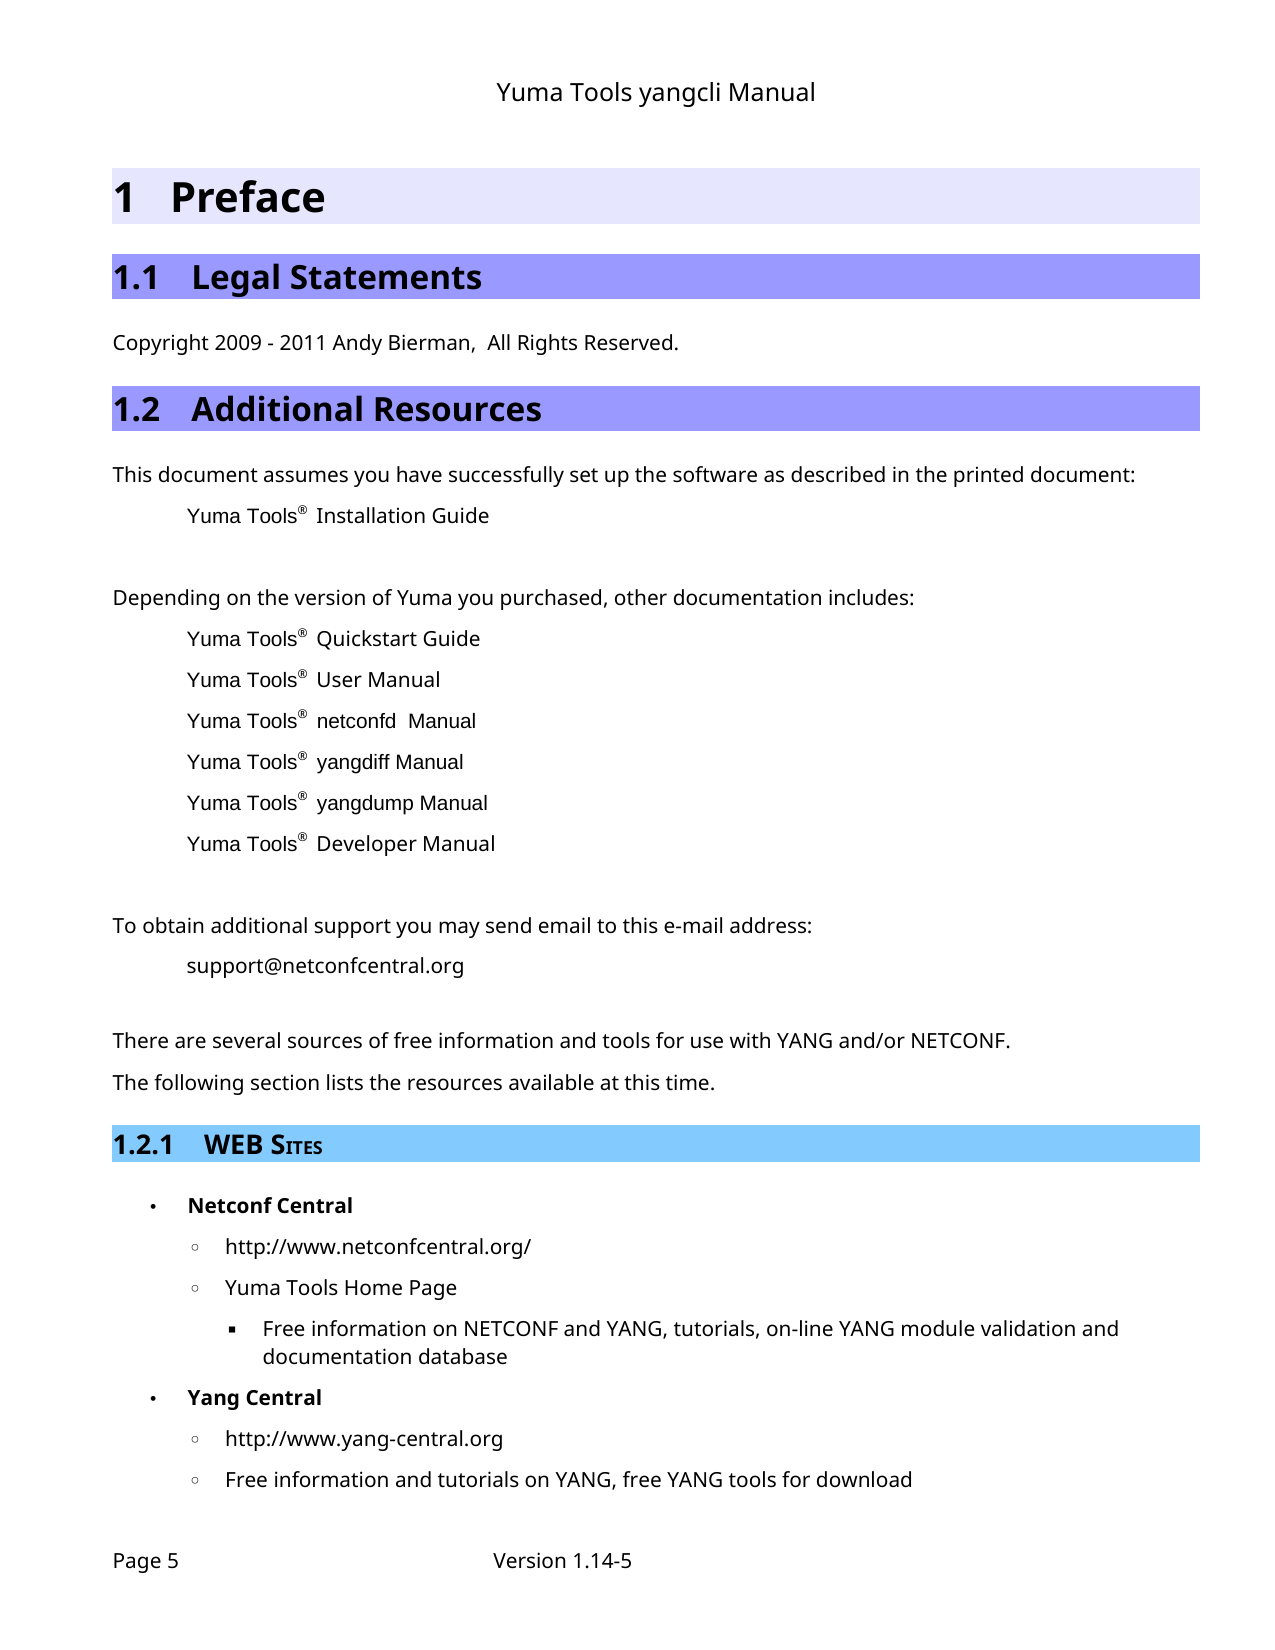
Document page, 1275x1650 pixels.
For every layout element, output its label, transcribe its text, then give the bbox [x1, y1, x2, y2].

text Yuma Tools® yangdiff Manual [112, 747, 1200, 775]
text Yuma Tools® netconfd Manual [112, 706, 1200, 734]
list http://www.netconfcentral.org/ [187, 1232, 1200, 1261]
subtitle WEB Sites [112, 1125, 1200, 1162]
list Yang Central [150, 1383, 1200, 1412]
subtitle Legal Statements [112, 254, 1200, 299]
list Free information and tutorials on YANG, free YANG tools for download [187, 1465, 1200, 1494]
text Yuma Tools® yangdump Manual [112, 788, 1200, 816]
subtitle Preface [112, 168, 1200, 224]
text support@netconfcentral.org [112, 952, 1200, 980]
list Netconf Central [150, 1191, 1200, 1220]
subtitle Additional Resources [112, 386, 1200, 431]
text Depending on the version of Yuma you purchased, other documentation includes: [112, 583, 1200, 612]
text Yuma Tools® Developer Manual [112, 829, 1200, 857]
text There are several sources of free information and tools for use with YANG and/or NETCONF. [112, 1027, 1200, 1055]
text Yuma Tools® Quickstart Guide [112, 624, 1200, 653]
list http://www.yang-central.org [187, 1424, 1200, 1453]
text This document assumes you have successfully set up the software as described in the printed document: [112, 460, 1200, 489]
list Yuma Tools Home Page [187, 1273, 1200, 1302]
text The following section lists the resources available at this time. [112, 1068, 1200, 1096]
list Free information on NETCONF and YANG, tutorials, on-line YANG module validation and documentation database [225, 1314, 1200, 1371]
text Yuma Tools® User Manual [112, 665, 1200, 693]
text To obtain additional support you may send email to this e-mail address: [112, 911, 1200, 939]
text Yuma Tools® Installation Guide [112, 501, 1200, 530]
text Copyright 2009 - 2011 Andy Bierman, All Rights Reserved. [112, 328, 1200, 357]
